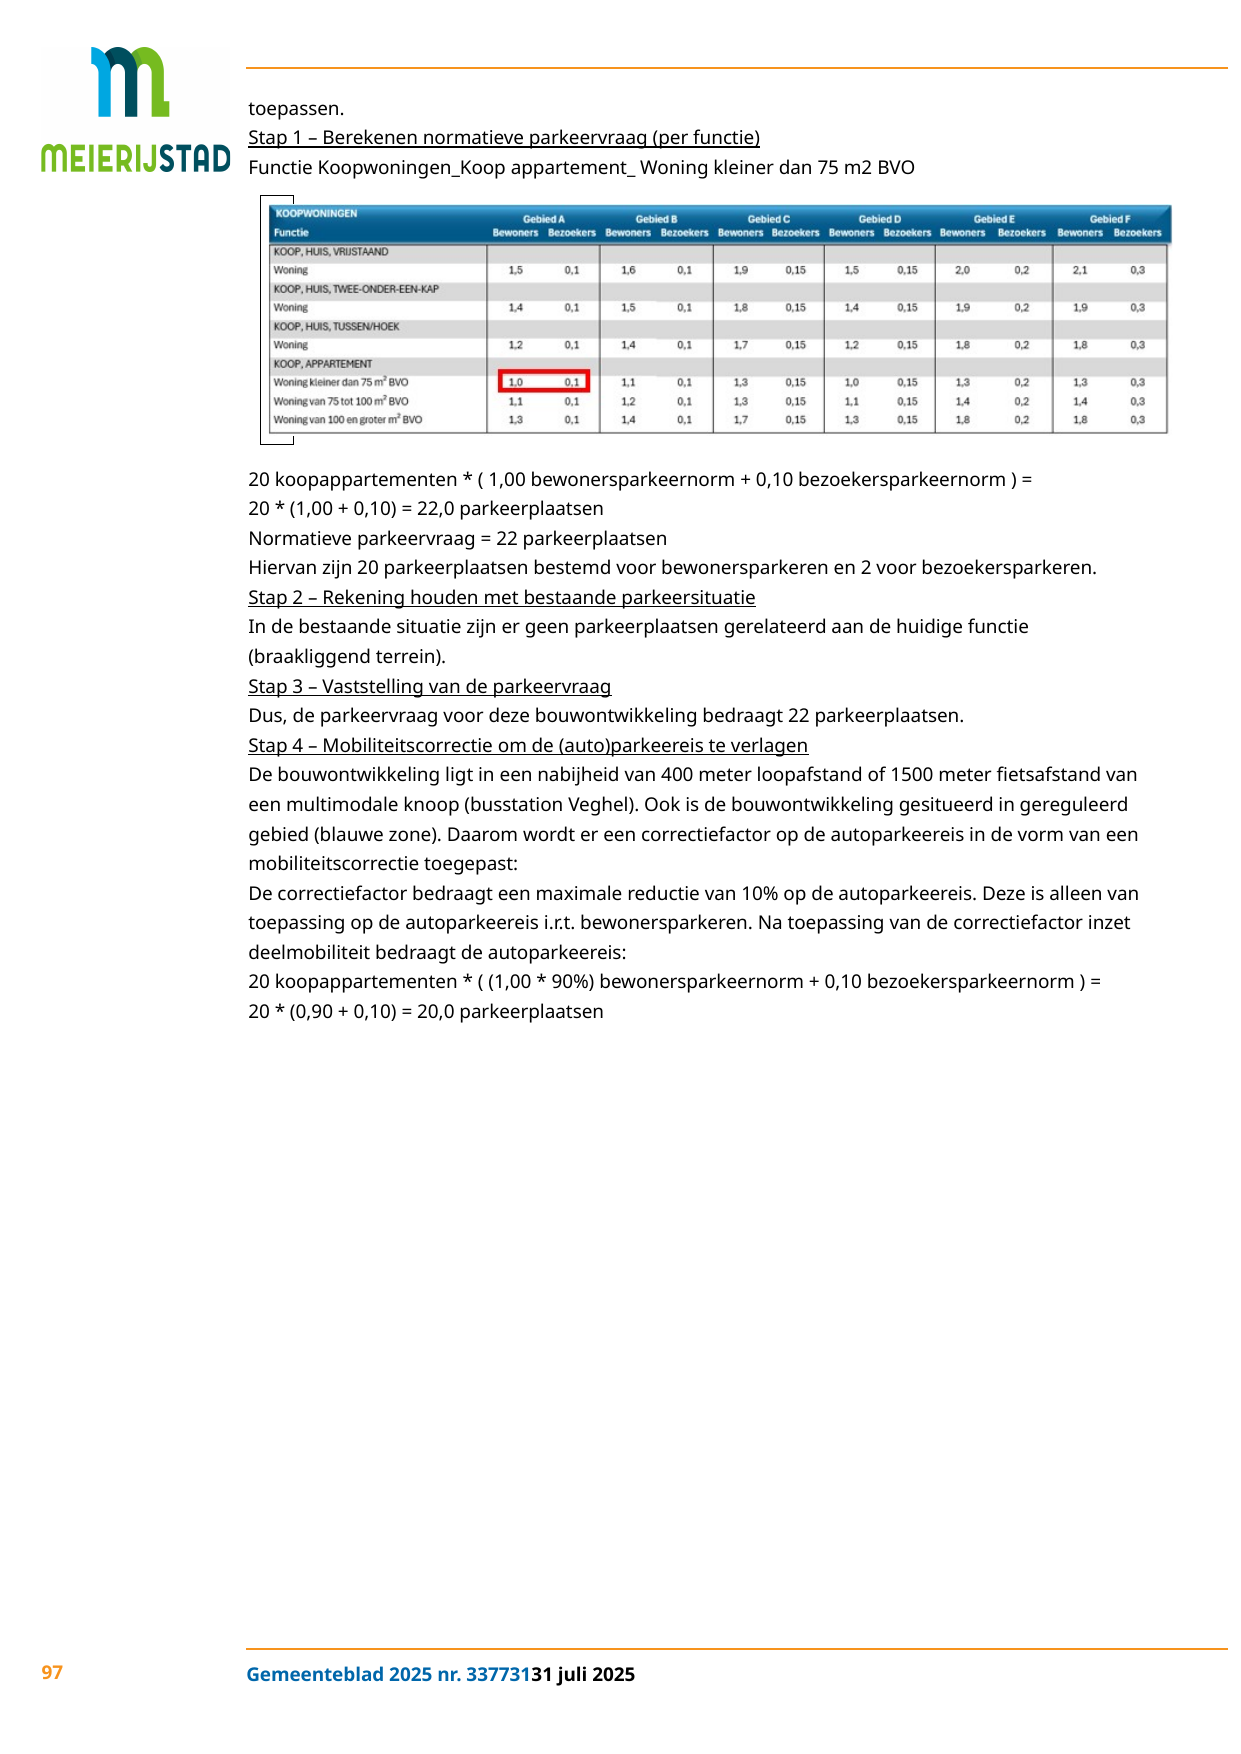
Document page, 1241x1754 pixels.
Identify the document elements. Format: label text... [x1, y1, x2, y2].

text Normatieve parkeervraag = 22 parkeerplaatsen [248, 525, 1152, 551]
text Stap 1 – Berekenen normatieve parkeervraag (per functie) [248, 124, 1152, 150]
text 20 koopappartementen * ( (1,00 * 90%) bewonersparkeernorm + 0,10 bezoekersparkeernorm ) = [248, 969, 1152, 994]
text 20 * (1,00 + 0,10) = 22,0 parkeerplaatsen [248, 495, 1152, 521]
text De correctiefactor bedraagt een maximale reductie van 10% op de autoparkeereis. Deze is alleen van toepassing op de autoparkeereis i.r.t. bewonersparkeren. Na toepassing van de correctiefactor inzet deelmobiliteit bedraagt de autoparkeereis: [248, 880, 1152, 965]
text toepassen. [248, 95, 1152, 121]
text Stap 4 – Mobiliteitscorrectie om de (auto)parkeereis te verlagen [248, 732, 1152, 758]
text 20 koopappartementen * ( 1,00 bewonersparkeernorm + 0,10 bezoekersparkeernorm ) = [248, 466, 1152, 492]
text Stap 2 – Rekening houden met bestaande parkeersituatie [248, 584, 1152, 610]
picture [41, 47, 231, 172]
text De bouwontwikkeling ligt in een nabijheid van 400 meter loopafstand of 1500 meter fietsafstand van een multimodale knoop (busstation Veghel). Ook is de bouwontwikkeling gesitueerd in gereguleerd gebied (blauwe zone). Daarom wordt er een correctiefactor op de autoparkeereis in de vorm van een mobiliteitscorrectie toegepast: [248, 762, 1152, 876]
text Dus, de parkeervraag voor deze bouwontwikkeling bedraagt 22 parkeerplaatsen. [248, 702, 1152, 728]
text Functie Koopwoningen_Koop appartement_ Woning kleiner dan 75 m2 BVO [248, 154, 1152, 180]
text In de bestaande situatie zijn er geen parkeerplaatsen gerelateerd aan de huidige functie (braakliggend terrein). [248, 614, 1152, 669]
text 20 * (0,90 + 0,10) = 20,0 parkeerplaatsen [248, 998, 1152, 1024]
picture [268, 204, 1173, 436]
text Stap 3 – Vaststelling van de parkeervraag [248, 673, 1152, 699]
text Hiervan zijn 20 parkeerplaatsen bestemd voor bewonersparkeren en 2 voor bezoekersparkeren. [248, 554, 1152, 580]
